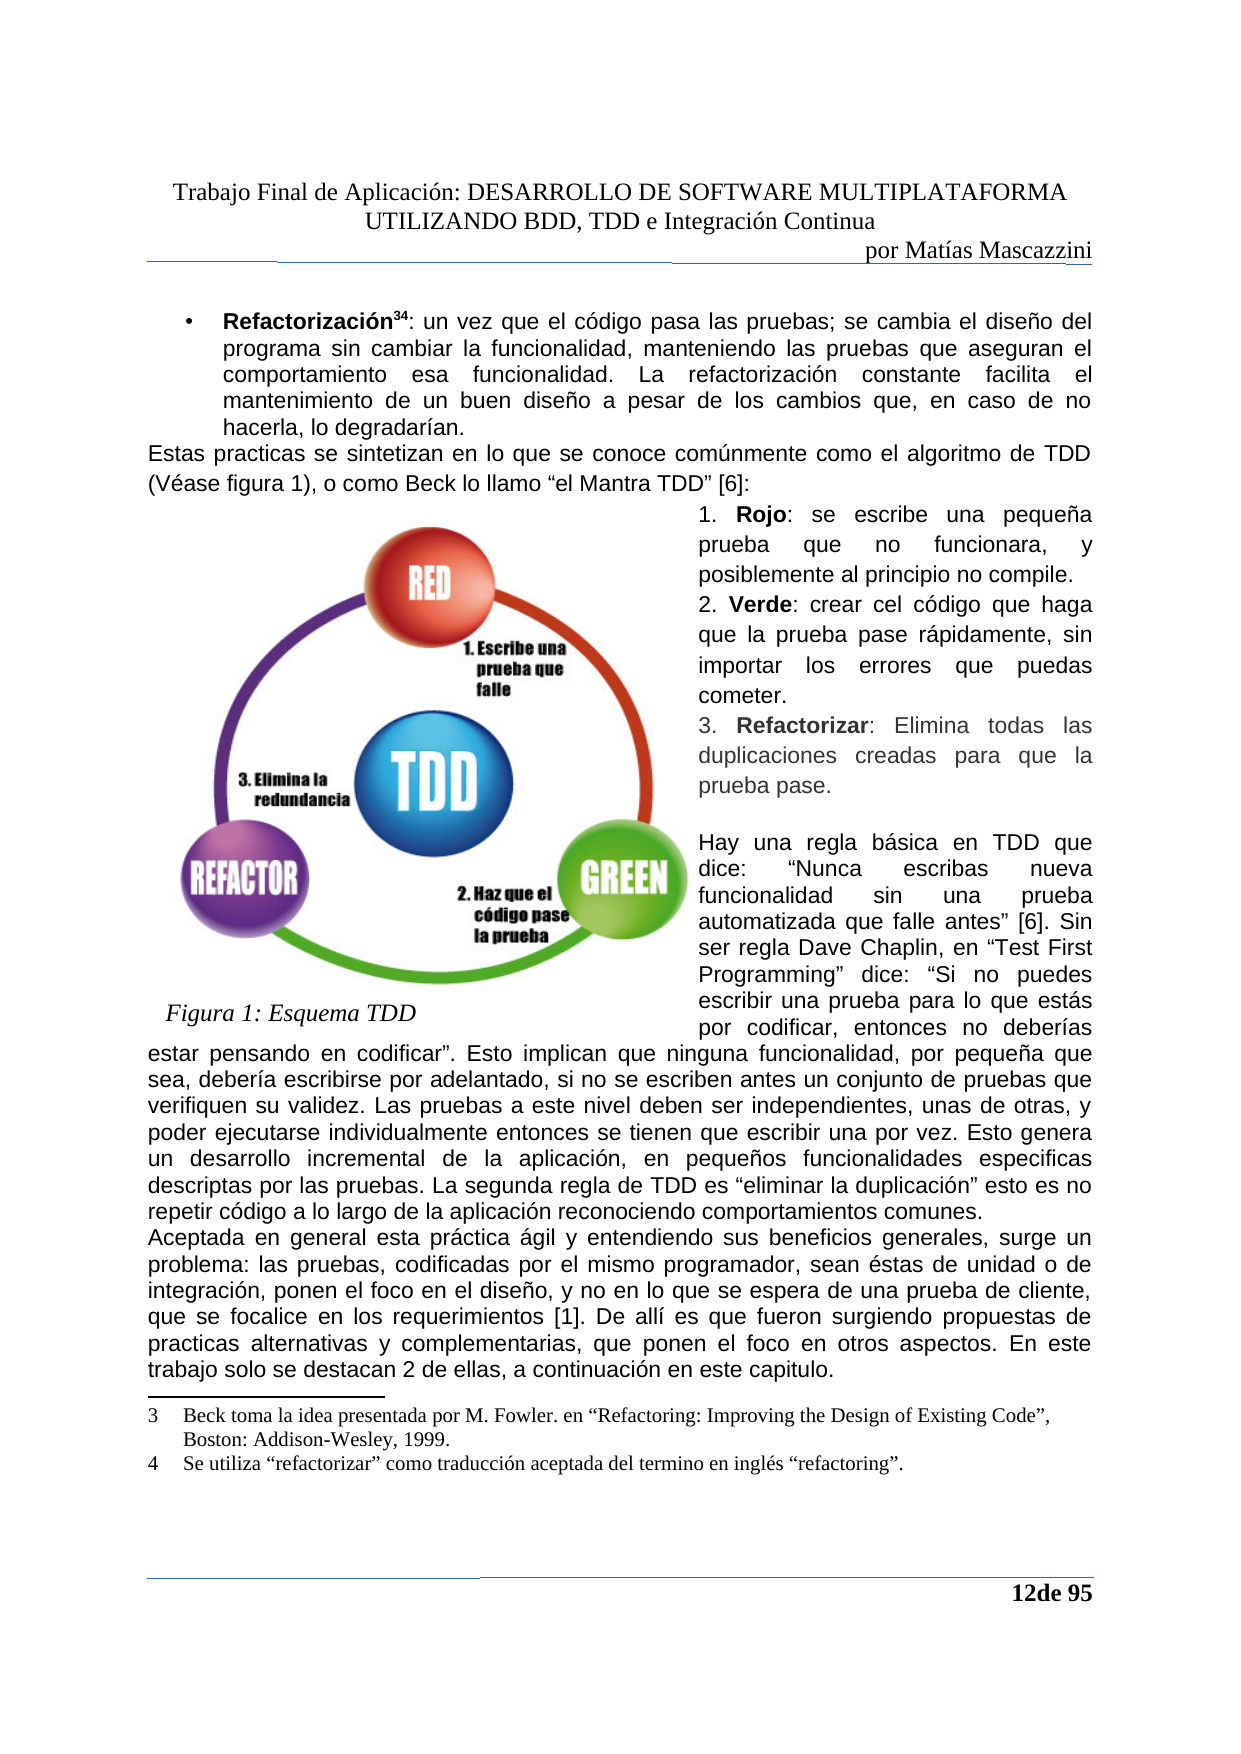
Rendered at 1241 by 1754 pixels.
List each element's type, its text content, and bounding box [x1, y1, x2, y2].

text Estas practicas se sintetizan en lo que se conoce comúnmente como el algoritmo de TDD (Véase figura 1), o como Beck lo llamo “el Mantra TDD” [6]: [148, 440, 1093, 497]
picture [165, 520, 699, 999]
text Aceptada en general esta práctica ágil y entendiendo sus beneficios generales, surge un problema: las pruebas, codificadas por el mismo programador, sean éstas de unidad o de integración, ponen el foco en el diseño, y no en lo que se espera de una prueba de cliente, que se focalice en los requerimientos [1]. De allí es que fueron surgiendo propuestas de practicas alternativas y complementarias, que ponen el foco en otros aspectos. En este trabajo solo se destacan 2 de ellas, a continuación en este capitulo. [148, 1224, 1093, 1382]
list Refactorización: un vez que el código pasa las pruebas; se cambia el diseño del programa sin cambiar la funcionalidad, manteniendo las pruebas que aseguran el comportamiento esa funcionalidad. La refactorización constante facilita el mantenimiento de un buen diseño a pesar de los cambios que, en caso de no hacerla, lo degradarían. [185, 308, 1093, 440]
text 3. Refactorizar: Elimina todas las duplicaciones creadas para que la prueba pase. [699, 712, 1093, 799]
text 1. Rojo: se escribe una pequeña prueba que no funcionara, y posiblemente al principio no compile. [148, 501, 1093, 587]
text Figura 1: Esquema TDD [165, 999, 698, 1027]
text 2. Verde: crear cel código que haga que la prueba pase rápidamente, sin importar los errores que puedas cometer. [699, 591, 1093, 708]
list Beck toma la idea presentada por M. Fowler. en “Refactoring: Improving the Design of Existing Code”, Boston: Addison-Wesley, 1999. [148, 1403, 1093, 1451]
text Hay una regla básica en TDD que dice: “Nunca escribas nueva funcionalidad sin una prueba automatizada que falle antes” [6]. Sin ser regla Dave Chaplin, en “Test First Programming” dice: “Si no puedes escribir una prueba para lo que estás por codificar, entonces no deberías estar pensando en codificar”. Esto implican que ninguna funcionalidad, por pequeña que sea, debería escribirse por adelantado, si no se escriben antes un conjunto de pruebas que verifiquen su validez. Las pruebas a este nivel deben ser independientes, unas de otras, y poder ejecutarse individualmente entonces se tienen que escribir una por vez. Esto genera un desarrollo incremental de la aplicación, en pequeños funcionalidades especificas descriptas por las pruebas. La segunda regla de TDD es “eliminar la duplicación” esto es no repetir código a lo largo de la aplicación reconociendo comportamientos comunes. [148, 829, 1093, 1224]
list Se utiliza “refactorizar” como traducción aceptada del termino en inglés “refactoring”. [148, 1451, 1093, 1475]
